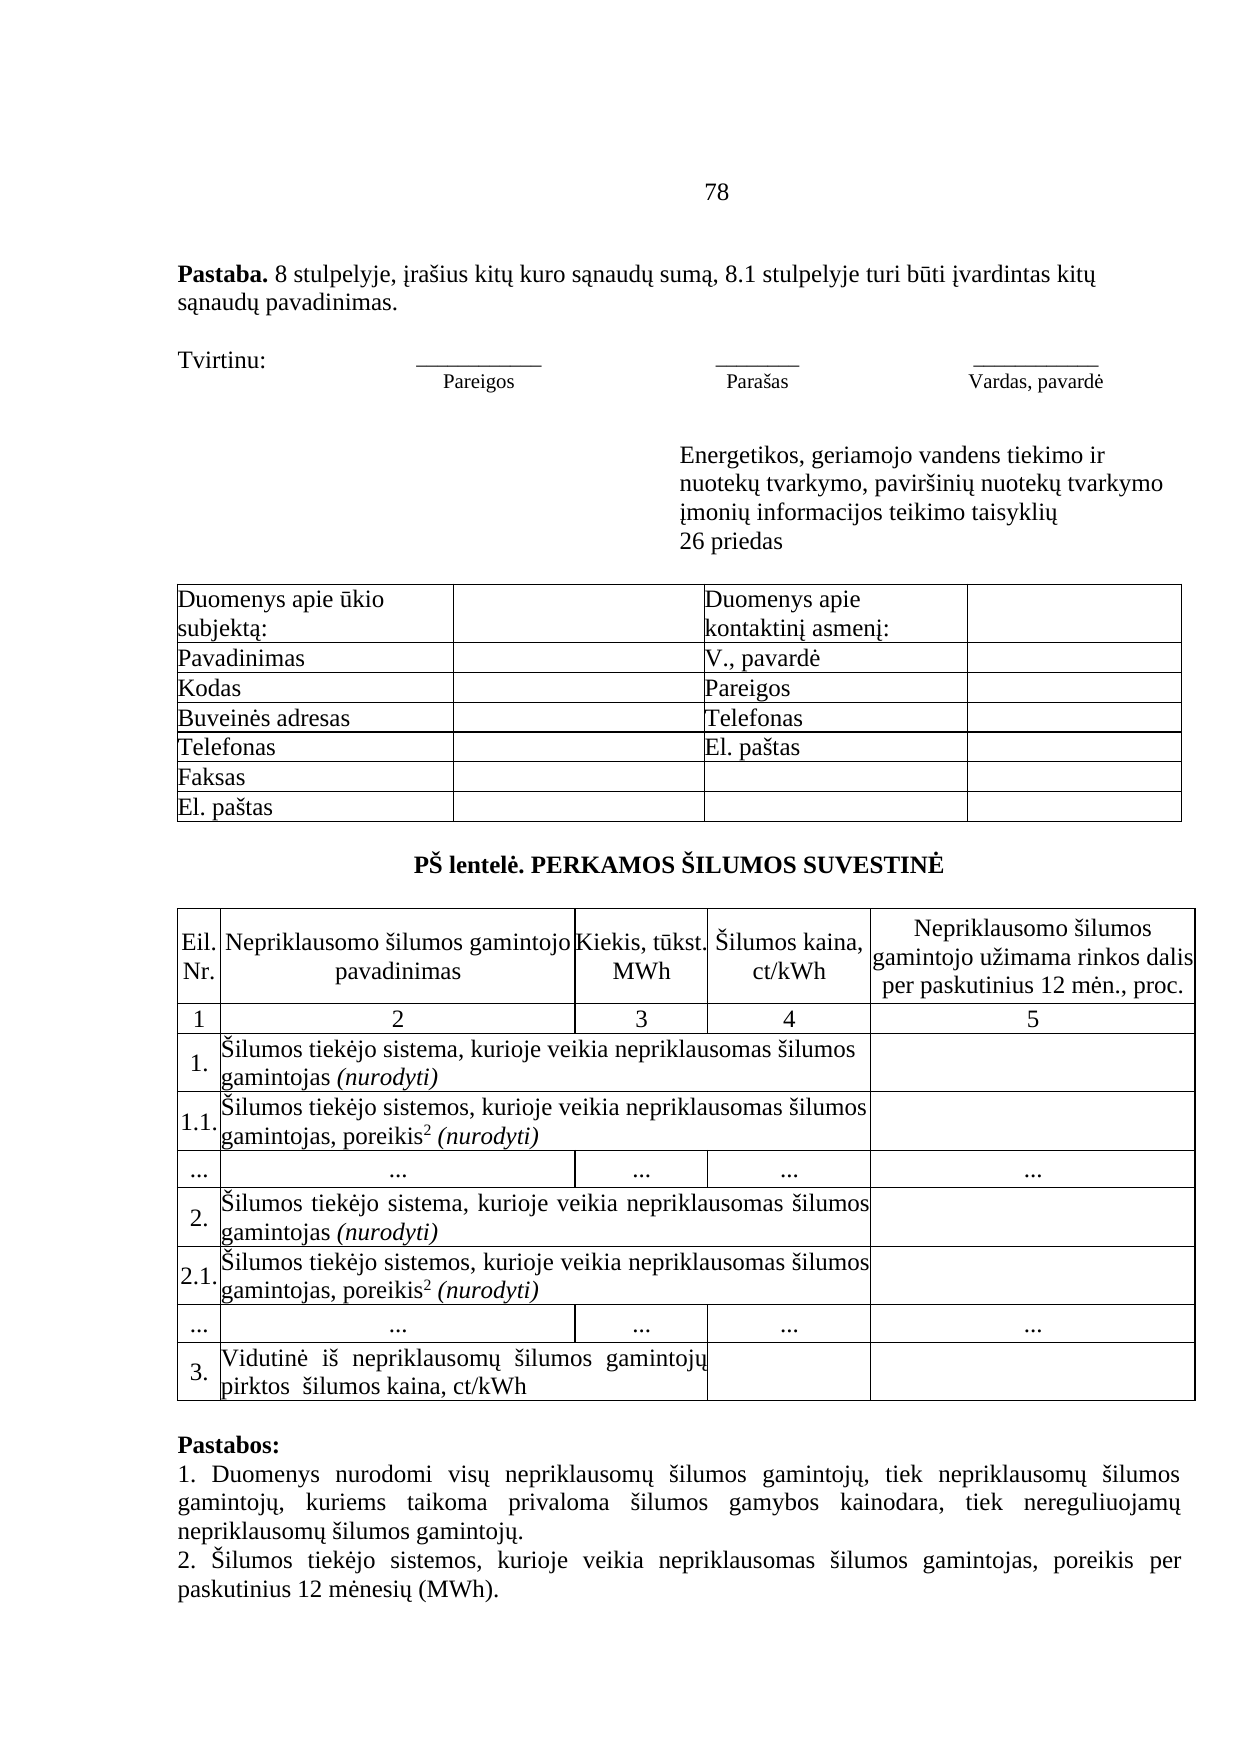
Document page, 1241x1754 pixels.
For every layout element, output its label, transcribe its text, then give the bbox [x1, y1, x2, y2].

table_header Šilumos kaina, ct/kWh [708, 909, 870, 1003]
table_header [454, 585, 704, 642]
table_cell [454, 673, 704, 702]
table_header ____________ Vardas, pavardė [890, 345, 1181, 411]
table_cell ... [178, 1305, 220, 1342]
table_cell [454, 703, 704, 731]
table_cell [871, 1188, 1194, 1246]
table_cell [705, 792, 967, 821]
table_header ________ Parašas [624, 345, 890, 411]
table_cell 2. [178, 1188, 220, 1246]
table_cell [968, 703, 1181, 731]
table_cell 3. [178, 1343, 220, 1400]
table_cell Kodas [178, 673, 453, 702]
text 26 priedas [679, 526, 1181, 555]
table_cell [454, 643, 704, 672]
table_cell ... [221, 1151, 574, 1187]
table_cell 2 [221, 1004, 574, 1033]
table_header Nepriklausomo šilumos gamintojo pavadinimas [221, 909, 574, 1003]
table_cell Faksas [178, 762, 453, 791]
table_header Duomenys apie kontaktinį asmenį: [705, 585, 967, 642]
table_cell [705, 762, 967, 791]
table_cell 3 [576, 1004, 707, 1033]
table_cell 1. [178, 1034, 220, 1091]
table_header ____________ Pareigos [333, 345, 624, 411]
table_header Eil. Nr. [178, 909, 220, 1003]
table_header Kiekis, tūkst. MWh [576, 909, 707, 1003]
table_cell ... [871, 1305, 1194, 1342]
table_cell [454, 733, 704, 761]
table_cell [454, 762, 704, 791]
table_cell [968, 643, 1181, 672]
table_cell Telefonas [705, 703, 967, 731]
table_cell Šilumos tiekėjo sistema, kurioje veikia nepriklausomas šilumos gamintojas (nurodyti) [221, 1188, 870, 1246]
text Pastabos: [177, 1430, 1181, 1459]
text Energetikos, geriamojo vandens tiekimo ir nuotekų tvarkymo, paviršinių nuotekų tvarkymo įmonių informacijos teikimo taisyklių [679, 440, 1181, 526]
table_cell ... [708, 1151, 870, 1187]
table_header Duomenys apie ūkio subjektą: [178, 585, 453, 642]
text 1. Duomenys nurodomi visų nepriklausomų šilumos gamintojų, tiek nepriklausomų šilumos gamintojų, kuriems taikoma privaloma šilumos gamybos kainodara, tiek nereguliuojamų nepriklausomų šilumos gamintojų. [177, 1459, 1181, 1545]
table_cell Šilumos tiekėjo sistemos, kurioje veikia nepriklausomas šilumos gamintojas, poreikis2 (nurodyti) [221, 1092, 870, 1150]
table_cell [871, 1343, 1194, 1400]
table_cell Pareigos [705, 673, 967, 702]
table_cell ... [178, 1151, 220, 1187]
table_cell El. paštas [178, 792, 453, 821]
table_cell ... [708, 1305, 870, 1342]
table_cell [968, 673, 1181, 702]
table_header [968, 585, 1181, 642]
table_cell 1.1. [178, 1092, 220, 1150]
table_cell [968, 733, 1181, 761]
table_cell ... [576, 1305, 707, 1342]
table_cell Pavadinimas [178, 643, 453, 672]
text 2. Šilumos tiekėjo sistemos, kurioje veikia nepriklausomas šilumos gamintojas, poreikis per paskutinius 12 mėnesių (MWh). [177, 1545, 1181, 1602]
table_cell Šilumos tiekėjo sistema, kurioje veikia nepriklausomas šilumos gamintojas (nurodyti) [221, 1034, 870, 1091]
table_cell [871, 1092, 1194, 1150]
table_cell El. paštas [705, 733, 967, 761]
table_cell [871, 1247, 1194, 1304]
table_cell V., pavardė [705, 643, 967, 672]
table_cell ... [576, 1151, 707, 1187]
table_cell 5 [871, 1004, 1194, 1033]
text PŠ lentelė. PERKAMOS ŠILUMOS SUVESTINĖ [177, 851, 1181, 879]
table_cell [871, 1034, 1194, 1091]
table_cell 1 [178, 1004, 220, 1033]
table_cell ... [221, 1305, 574, 1342]
table_cell [454, 792, 704, 821]
table_cell Buveinės adresas [178, 703, 453, 731]
table_cell Vidutinė iš nepriklausomų šilumos gamintojų pirktos šilumos kaina, ct/kWh [221, 1343, 707, 1400]
table_cell [968, 792, 1181, 821]
table_cell ... [871, 1151, 1194, 1187]
table_header Nepriklausomo šilumos gamintojo užimama rinkos dalis per paskutinius 12 mėn., proc. [871, 909, 1194, 1003]
table_cell 2.1. [178, 1247, 220, 1304]
text Pastaba. 8 stulpelyje, įrašius kitų kuro sąnaudų sumą, 8.1 stulpelyje turi būti įvardintas kitų sąnaudų pavadinimas. [177, 259, 1181, 316]
table_header Tvirtinu: [177, 345, 333, 411]
table_cell 4 [708, 1004, 870, 1033]
table_cell Šilumos tiekėjo sistemos, kurioje veikia nepriklausomas šilumos gamintojas, poreikis2 (nurodyti) [221, 1247, 870, 1304]
table_cell [968, 762, 1181, 791]
table_cell [708, 1343, 870, 1400]
table_cell Telefonas [178, 733, 453, 761]
